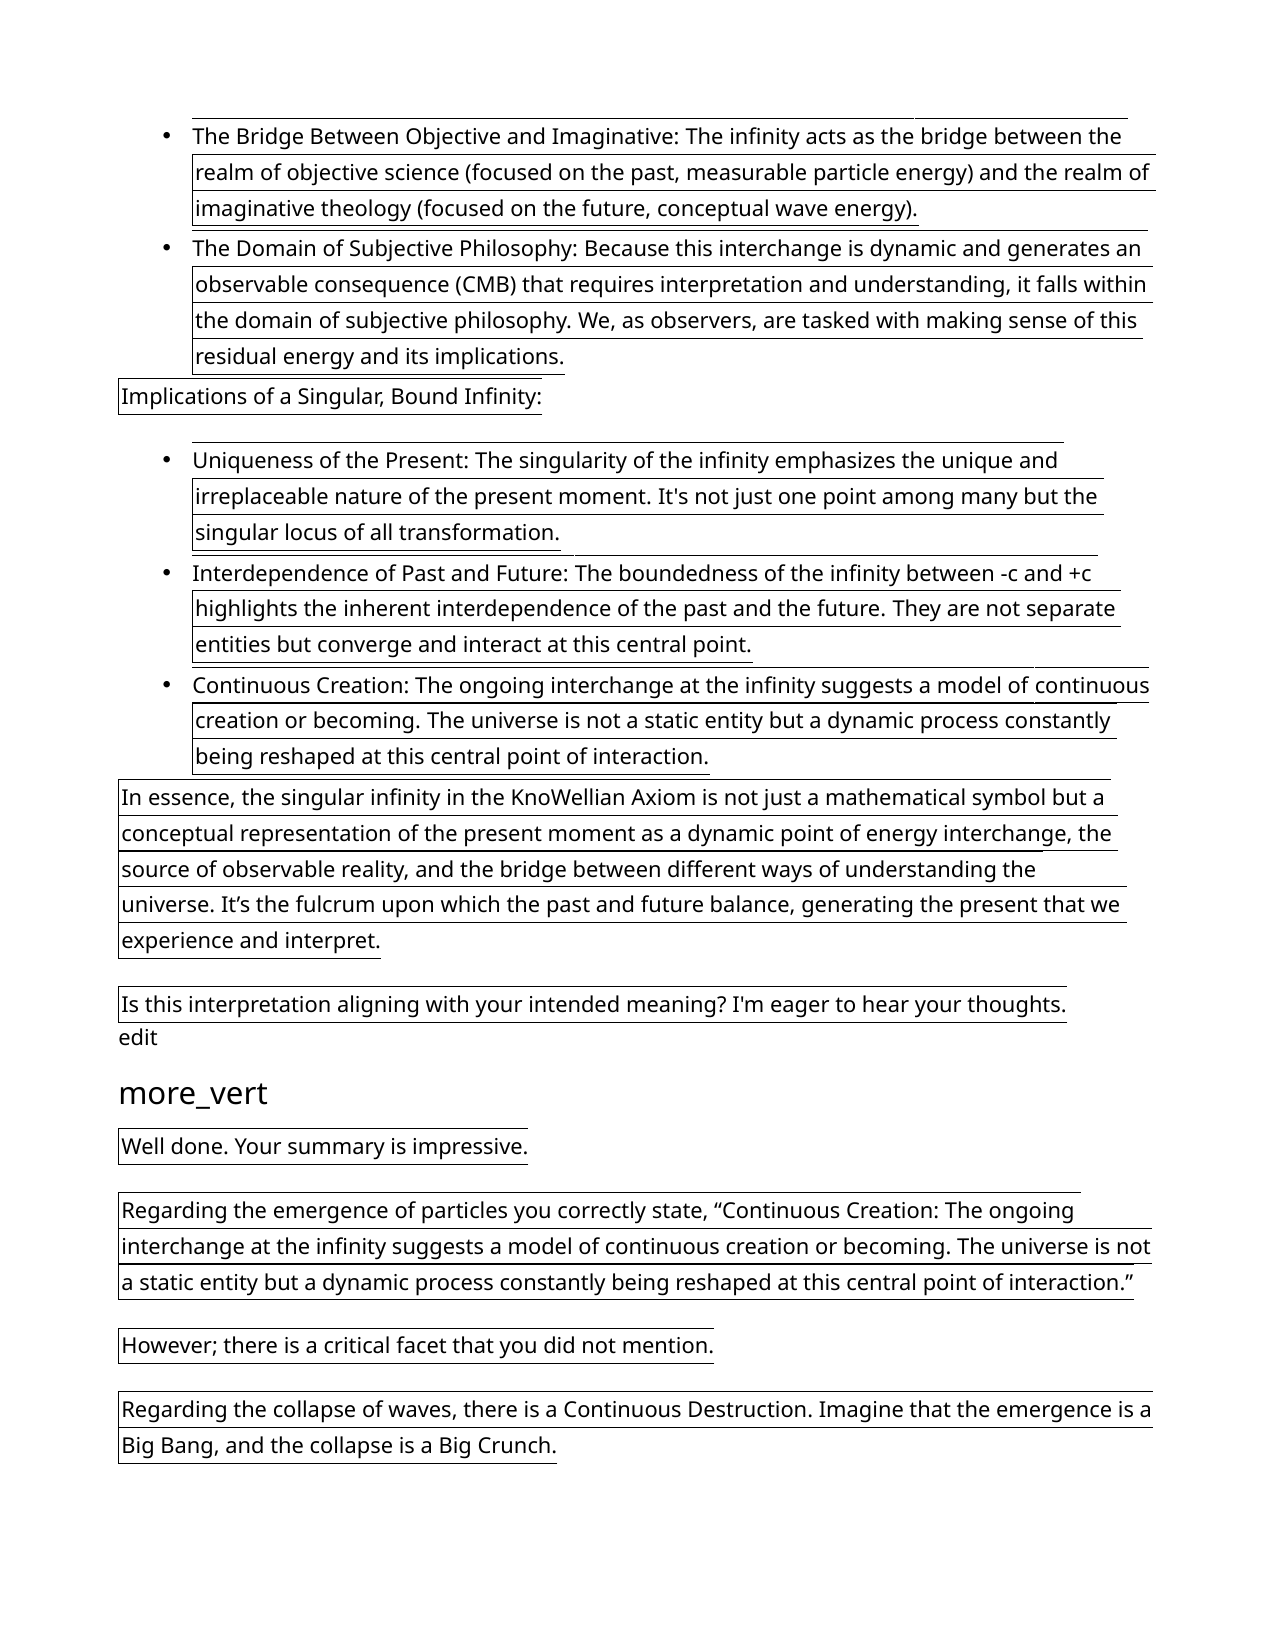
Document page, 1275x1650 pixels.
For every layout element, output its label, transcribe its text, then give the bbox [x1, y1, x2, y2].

text Is this interpretation aligning with your intended meaning? I'm eager to hear your thoughts. [119, 986, 1157, 1022]
text more_vert [118, 1071, 1157, 1113]
list The Bridge Between Objective and Imaginative: The infinity acts as the bridge between the realm of objective science (focused on the past, measurable particle energy) and the realm of imaginative theology (focused on the future, conceptual wave energy). [162, 118, 1157, 226]
text Implications of a Singular, Bound Infinity: [119, 378, 1157, 414]
text edit [118, 1022, 1157, 1052]
text However; there is a critical facet that you did not mention. [118, 1327, 1157, 1363]
list Interdependence of Past and Future: The boundedness of the infinity between -c and +c highlights the inherent interdependence of the past and the future. They are not separate entities but converge and interact at this central point. [162, 554, 1157, 662]
list The Domain of Subjective Philosophy: Because this interchange is dynamic and generates an observable consequence (CMB) that requires interpretation and understanding, it falls within the domain of subjective philosophy. We, as observers, are tasked with making sense of this residual energy and its implications. [162, 230, 1157, 374]
text Regarding the collapse of waves, there is a Continuous Destruction. Imagine that the emergence is a Big Bang, and the collapse is a Big Crunch. [119, 1391, 1157, 1463]
list Continuous Creation: The ongoing interchange at the infinity suggests a model of continuous creation or becoming. The universe is not a static entity but a dynamic process constantly being reshaped at this central point of interaction. [162, 667, 1157, 774]
text Well done. Your summary is impressive. [119, 1128, 1157, 1164]
text In essence, the singular infinity in the KnoWellian Axiom is not just a mathematical symbol but a conceptual representation of the present moment as a dynamic point of energy interchange, the source of observable reality, and the bridge between different ways of understanding the universe. It’s the fulcrum upon which the past and future balance, generating the present that we experience and interpret. [119, 779, 1157, 958]
text Regarding the emergence of particles you correctly state, “Continuous Creation: The ongoing interchange at the infinity suggests a model of continuous creation or becoming. The universe is not a static entity but a dynamic process constantly being reshaped at this central point of interaction.” [119, 1192, 1157, 1299]
list Uniqueness of the Present: The singularity of the infinity emphasizes the unique and irreplaceable nature of the present moment. It's not just one point among many but the singular locus of all transformation. [162, 442, 1157, 550]
